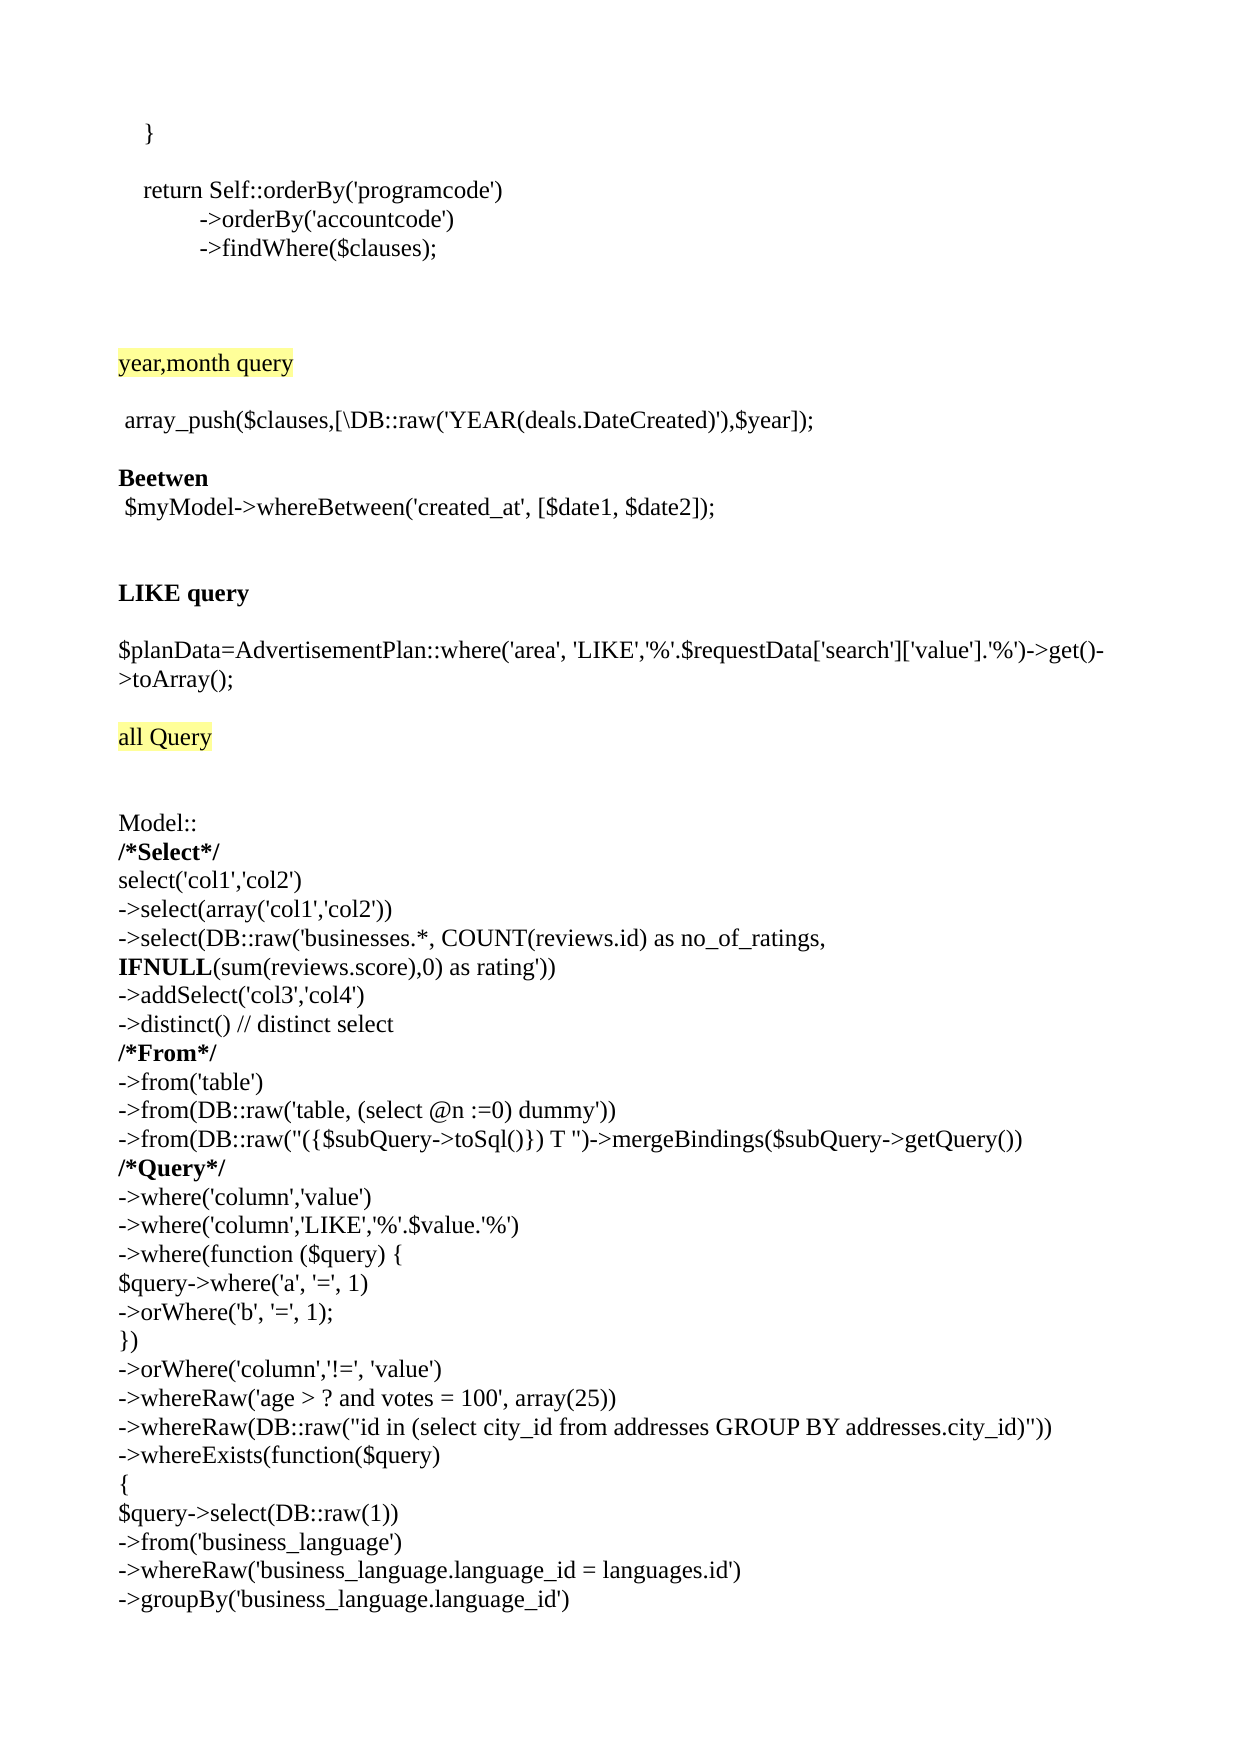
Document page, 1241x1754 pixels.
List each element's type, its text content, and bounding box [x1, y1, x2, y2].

text $query->where('a', '=', 1) [118, 1268, 1122, 1297]
text ->findWhere($clauses); [118, 233, 1122, 262]
text ->distinct() // distinct select [118, 1009, 1122, 1038]
text }) [118, 1326, 1122, 1354]
text LIKE query [118, 578, 1122, 607]
text $query->select(DB::raw(1)) [118, 1498, 1122, 1527]
text ->orWhere('column','!=', 'value') [118, 1354, 1122, 1383]
text ->whereExists(function($query) [118, 1441, 1122, 1469]
text array_push($clauses,[\DB::raw('YEAR(deals.DateCreated)'),$year]); [118, 406, 1122, 434]
text ->whereRaw('age > ? and votes = 100', array(25)) [118, 1383, 1122, 1412]
text ->whereRaw('business_language.language_id = languages.id') [118, 1556, 1122, 1584]
text ->from(DB::raw("({$subQuery->toSql()}) T ")->mergeBindings($subQuery->getQuery()) [118, 1124, 1122, 1153]
text ->addSelect('col3','col4') [118, 981, 1122, 1009]
text /*From*/ [118, 1038, 1122, 1067]
text ->orderBy('accountcode') [118, 204, 1122, 233]
text ->where(function ($query) { [118, 1239, 1122, 1268]
text Beetwen [118, 463, 1122, 492]
text Model:: [118, 808, 1122, 837]
text all Query [118, 722, 1122, 751]
text ->where('column','LIKE','%'.$value.'%') [118, 1211, 1122, 1239]
text ->from(DB::raw('table, (select @n :=0) dummy')) [118, 1096, 1122, 1124]
text ->select(array('col1','col2')) [118, 894, 1122, 923]
text $myModel->whereBetween('created_at', [$date1, $date2]); [118, 492, 1122, 521]
text ->orWhere('b', '=', 1); [118, 1297, 1122, 1326]
text $planData=AdvertisementPlan::where('area', 'LIKE','%'.$requestData['search']['value'].'%')->get()->toArray(); [118, 636, 1122, 693]
text select('col1','col2') [118, 866, 1122, 894]
text ->from('table') [118, 1067, 1122, 1096]
text ->whereRaw(DB::raw("id in (select city_id from addresses GROUP BY addresses.city_id)")) [118, 1412, 1122, 1441]
text /*Select*/ [118, 837, 1122, 866]
text ->from('business_language') [118, 1527, 1122, 1556]
text ->where('column','value') [118, 1182, 1122, 1211]
text ->groupBy('business_language.language_id') [118, 1584, 1122, 1613]
text return Self::orderBy('programcode') [118, 176, 1122, 204]
text year,month query [118, 348, 1122, 377]
text /*Query*/ [118, 1153, 1122, 1182]
text } [118, 118, 1122, 147]
text { [118, 1469, 1122, 1498]
text ->select(DB::raw('businesses.*, COUNT(reviews.id) as no_of_ratings, IFNULL(sum(reviews.score),0) as rating')) [118, 923, 1122, 981]
